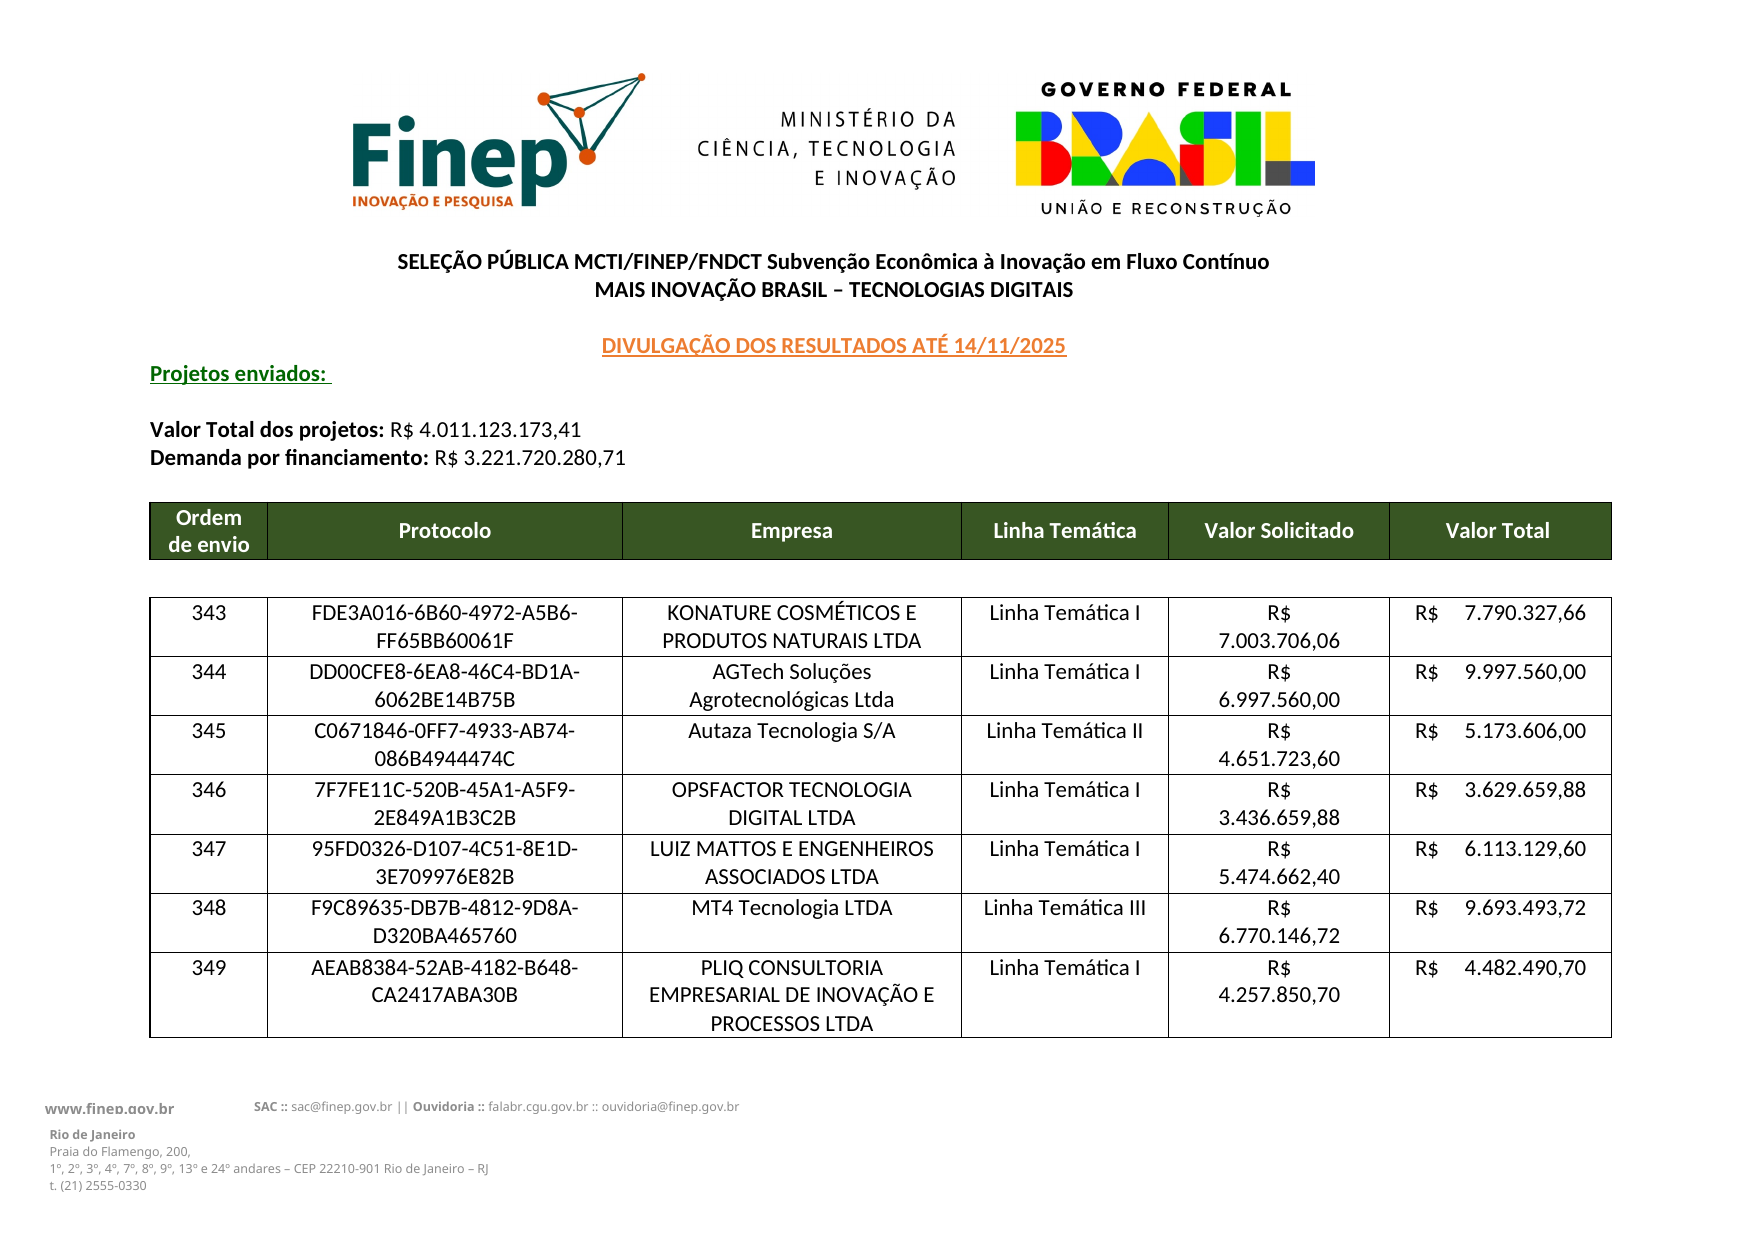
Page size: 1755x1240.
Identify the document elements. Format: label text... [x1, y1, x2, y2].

table_cell 7F7FE11C-520B-45A1-A5F9-2E849A1B3C2B [268, 775, 622, 833]
table_cell R$ 3.436.659,88 [1169, 775, 1389, 833]
table_cell R$ 4.482.490,70 [1390, 953, 1611, 1037]
table_cell R$ 4.257.850,70 [1169, 953, 1389, 1037]
table_cell Linha Temática I [962, 835, 1168, 892]
table_cell 348 [151, 894, 267, 952]
table_cell 346 [151, 775, 267, 833]
table_cell Linha Temática II [962, 716, 1168, 774]
table_cell R$ 6.770.146,72 [1169, 894, 1389, 952]
table_cell C0671846-0FF7-4933-AB74-086B4944474C [268, 716, 622, 774]
table_cell LUIZ MATTOS E ENGENHEIROS ASSOCIADOS LTDA [623, 835, 961, 892]
table_cell R$ 5.474.662,40 [1169, 835, 1389, 892]
table_cell Autaza Tecnologia S/A [623, 716, 961, 774]
table_cell Linha Temática I [962, 775, 1168, 833]
table_cell KONATURE COSMÉTICOS E PRODUTOS NATURAIS LTDA [623, 598, 961, 656]
table_cell 344 [151, 657, 267, 715]
table_cell OPSFACTOR TECNOLOGIA DIGITAL LTDA [623, 775, 961, 833]
table_cell R$ 6.113.129,60 [1390, 835, 1611, 892]
table_cell 95FD0326-D107-4C51-8E1D-3E709976E82B [268, 835, 622, 892]
table_cell Linha Temática I [962, 953, 1168, 1037]
table_cell Linha Temática I [962, 598, 1168, 656]
table_cell AGTech Soluções Agrotecnológicas Ltda [623, 657, 961, 715]
table_cell PLIQ CONSULTORIA EMPRESARIAL DE INOVAÇÃO E PROCESSOS LTDA [623, 953, 961, 1037]
table_cell 347 [151, 835, 267, 892]
table_cell R$ 4.651.723,60 [1169, 716, 1389, 774]
table_cell R$ 6.997.560,00 [1169, 657, 1389, 715]
table_cell R$ 7.790.327,66 [1390, 598, 1611, 656]
table_cell Linha Temática III [962, 894, 1168, 952]
table_cell FDE3A016-6B60-4972-A5B6-FF65BB60061F [268, 598, 622, 656]
table_cell 343 [151, 598, 267, 656]
table_cell AEAB8384-52AB-4182-B648-CA2417ABA30B [268, 953, 622, 1037]
table_cell R$ 7.003.706,06 [1169, 598, 1389, 656]
table_cell F9C89635-DB7B-4812-9D8A-D320BA465760 [268, 894, 622, 952]
table_cell Linha Temática I [962, 657, 1168, 715]
table_cell MT4 Tecnologia LTDA [623, 894, 961, 952]
table_cell R$ 5.173.606,00 [1390, 716, 1611, 774]
table_cell 345 [151, 716, 267, 774]
table_cell DD00CFE8-6EA8-46C4-BD1A-6062BE14B75B [268, 657, 622, 715]
table_cell 349 [151, 953, 267, 1037]
table_cell R$ 9.997.560,00 [1390, 657, 1611, 715]
table_cell R$ 9.693.493,72 [1390, 894, 1611, 952]
table_cell R$ 3.629.659,88 [1390, 775, 1611, 833]
